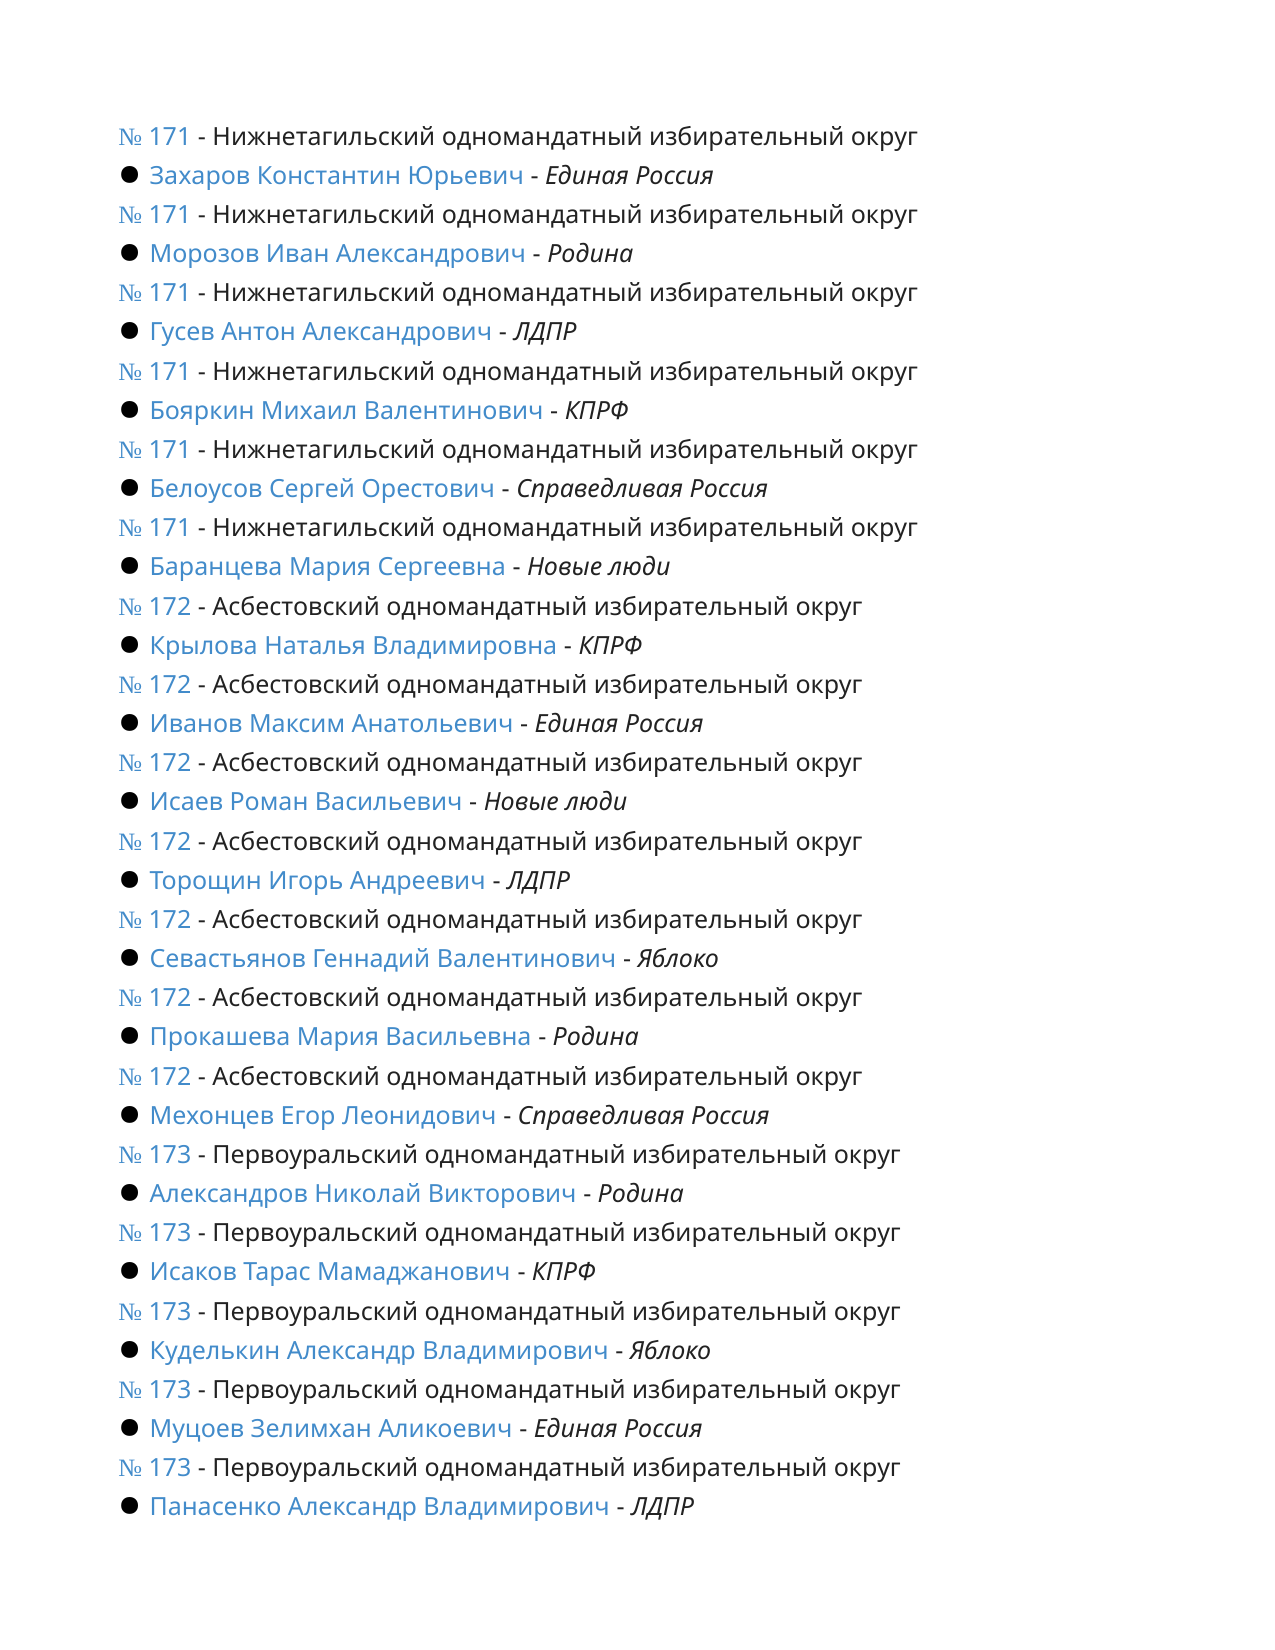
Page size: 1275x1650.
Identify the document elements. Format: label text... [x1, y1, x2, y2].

text № 173 - Первоуральский одномандатный избирательный округ [118, 1450, 1157, 1484]
text № 172 - Асбестовский одномандатный избирательный округ [118, 666, 1157, 701]
text № 172 - Асбестовский одномандатный избирательный округ [118, 980, 1157, 1014]
text № 173 - Первоуральский одномандатный избирательный округ [118, 1215, 1157, 1249]
text № 171 - Нижнетагильский одномандатный избирательный округ [118, 510, 1157, 544]
list Прокашева Мария Васильевна - Родина [120, 1019, 1157, 1053]
list Морозов Иван Александрович - Родина [120, 236, 1157, 270]
list Торощин Игорь Андреевич - ЛДПР [120, 862, 1157, 896]
list Крылова Наталья Владимировна - КПРФ [120, 627, 1157, 661]
text № 173 - Первоуральский одномандатный избирательный округ [118, 1371, 1157, 1406]
list Исаев Роман Васильевич - Новые люди [120, 784, 1157, 818]
list Александров Николай Викторович - Родина [120, 1176, 1157, 1210]
list Иванов Максим Анатольевич - Единая Россия [120, 706, 1157, 740]
text № 172 - Асбестовский одномандатный избирательный округ [118, 823, 1157, 857]
text № 171 - Нижнетагильский одномандатный избирательный округ [118, 431, 1157, 466]
text № 172 - Асбестовский одномандатный избирательный округ [118, 901, 1157, 936]
list Захаров Константин Юрьевич - Единая Россия [120, 157, 1157, 191]
list Куделькин Александр Владимирович - Яблоко [120, 1332, 1157, 1366]
text № 172 - Асбестовский одномандатный избирательный округ [118, 1058, 1157, 1092]
list Панасенко Александр Владимирович - ЛДПР [120, 1489, 1157, 1523]
list Мехонцев Егор Леонидович - Справедливая Россия [120, 1097, 1157, 1131]
text № 172 - Асбестовский одномандатный избирательный округ [118, 588, 1157, 622]
text № 171 - Нижнетагильский одномандатный избирательный округ [118, 196, 1157, 231]
list Севастьянов Геннадий Валентинович - Яблоко [120, 941, 1157, 975]
text № 171 - Нижнетагильский одномандатный избирательный округ [118, 118, 1157, 152]
list Белоусов Сергей Орестович - Справедливая Россия [120, 471, 1157, 505]
text № 173 - Первоуральский одномандатный избирательный округ [118, 1136, 1157, 1171]
text № 173 - Первоуральский одномандатный избирательный округ [118, 1293, 1157, 1327]
list Муцоев Зелимхан Аликоевич - Единая Россия [120, 1411, 1157, 1445]
text № 171 - Нижнетагильский одномандатный избирательный округ [118, 275, 1157, 309]
list Исаков Тарас Мамаджанович - КПРФ [120, 1254, 1157, 1288]
list Гусев Антон Александрович - ЛДПР [120, 314, 1157, 348]
list Бояркин Михаил Валентинович - КПРФ [120, 392, 1157, 426]
text № 171 - Нижнетагильский одномандатный избирательный округ [118, 353, 1157, 387]
list Баранцева Мария Сергеевна - Новые люди [120, 549, 1157, 583]
text № 172 - Асбестовский одномандатный избирательный округ [118, 745, 1157, 779]
